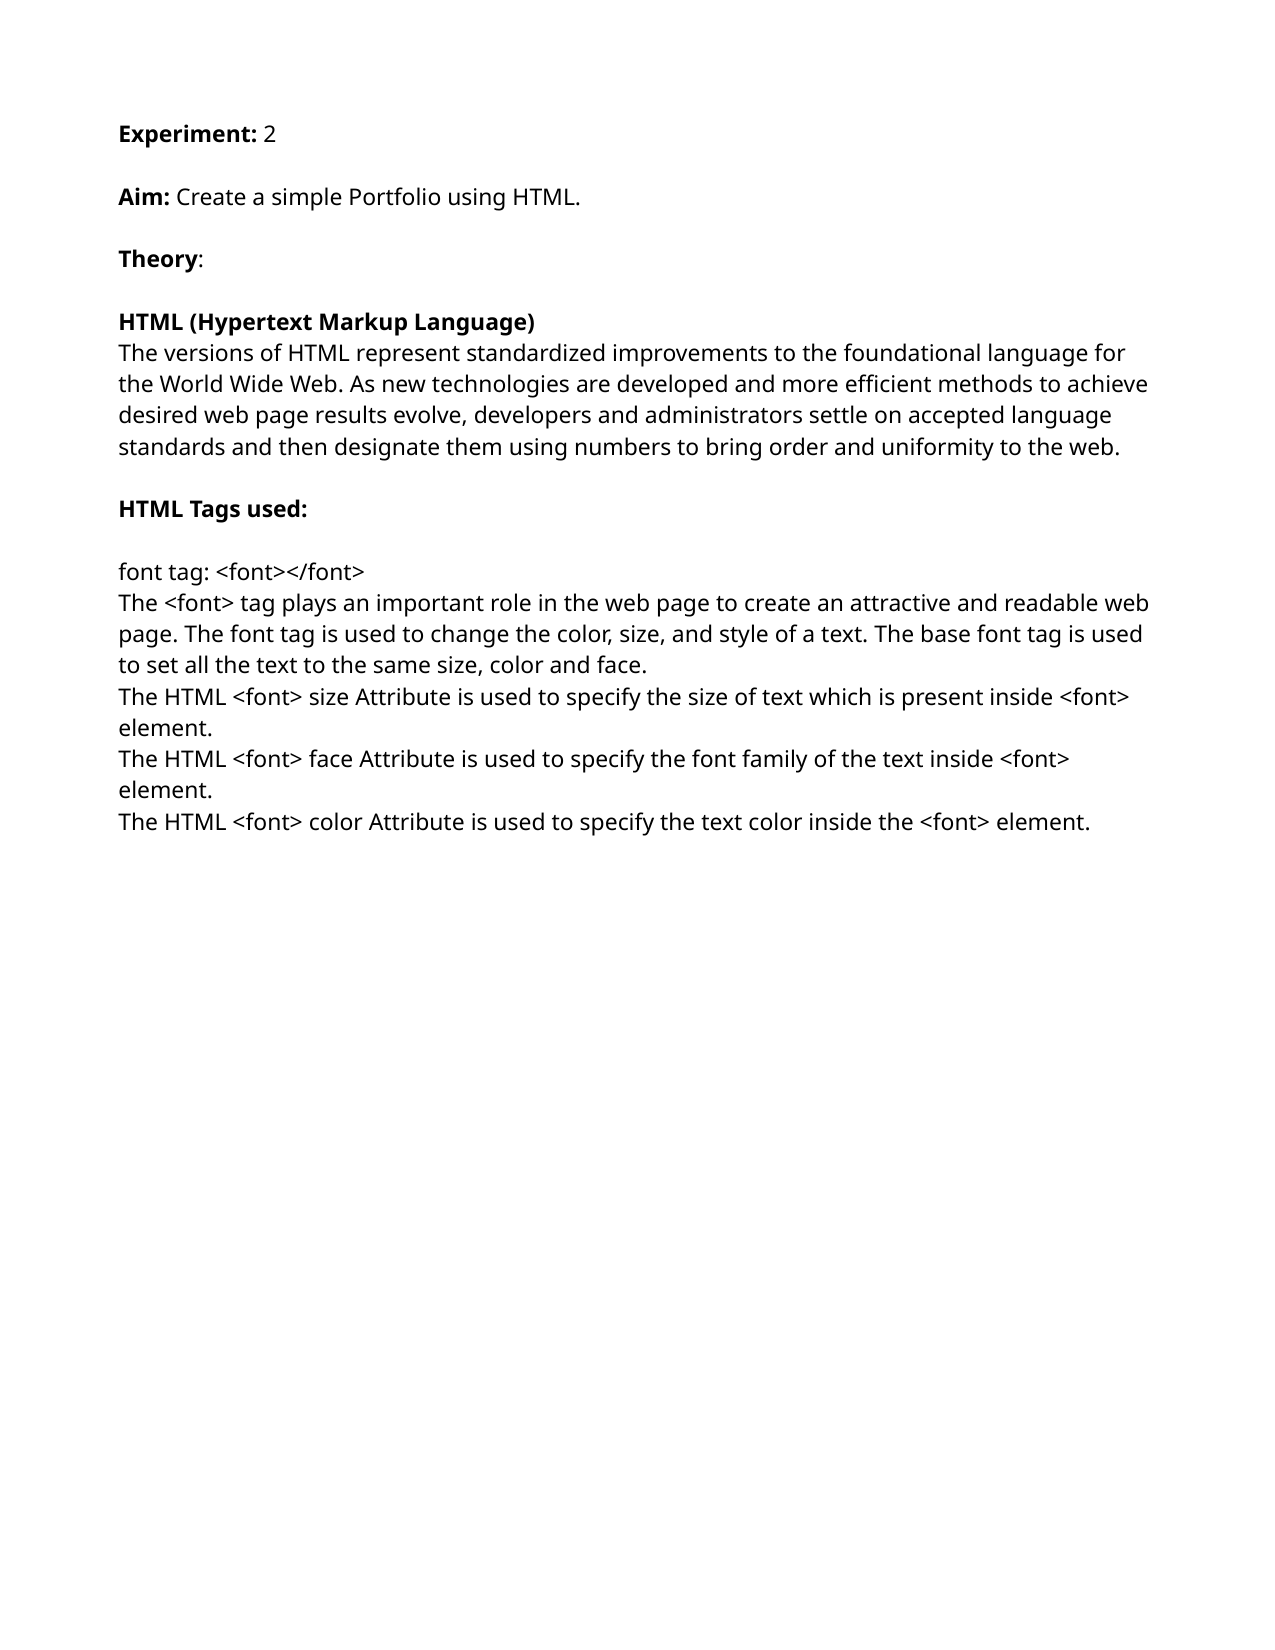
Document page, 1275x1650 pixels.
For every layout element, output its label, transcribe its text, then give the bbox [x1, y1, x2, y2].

text The HTML <font> color Attribute is used to specify the text color inside the <font> element. [118, 806, 1157, 837]
text The HTML <font> size Attribute is used to specify the size of text which is present inside <font> element. [118, 681, 1157, 743]
text font tag: <font></font> [118, 556, 1157, 587]
text Experiment: 2 [118, 118, 1157, 149]
text HTML Tags used: [118, 493, 1157, 524]
text Aim: Create a simple Portfolio using HTML. [118, 181, 1157, 212]
text Theory: [118, 243, 1157, 274]
text The HTML <font> face Attribute is used to specify the font family of the text inside <font> element. [118, 743, 1157, 806]
text The <font> tag plays an important role in the web page to create an attractive and readable web page. The font tag is used to change the color, size, and style of a text. The base font tag is used to set all the text to the same size, color and face. [118, 587, 1157, 681]
text The versions of HTML represent standardized improvements to the foundational language for the World Wide Web. As new technologies are developed and more efficient methods to achieve desired web page results evolve, developers and administrators settle on accepted language standards and then designate them using numbers to bring order and uniformity to the web. [118, 337, 1157, 462]
text HTML (Hypertext Markup Language) [118, 306, 1157, 337]
